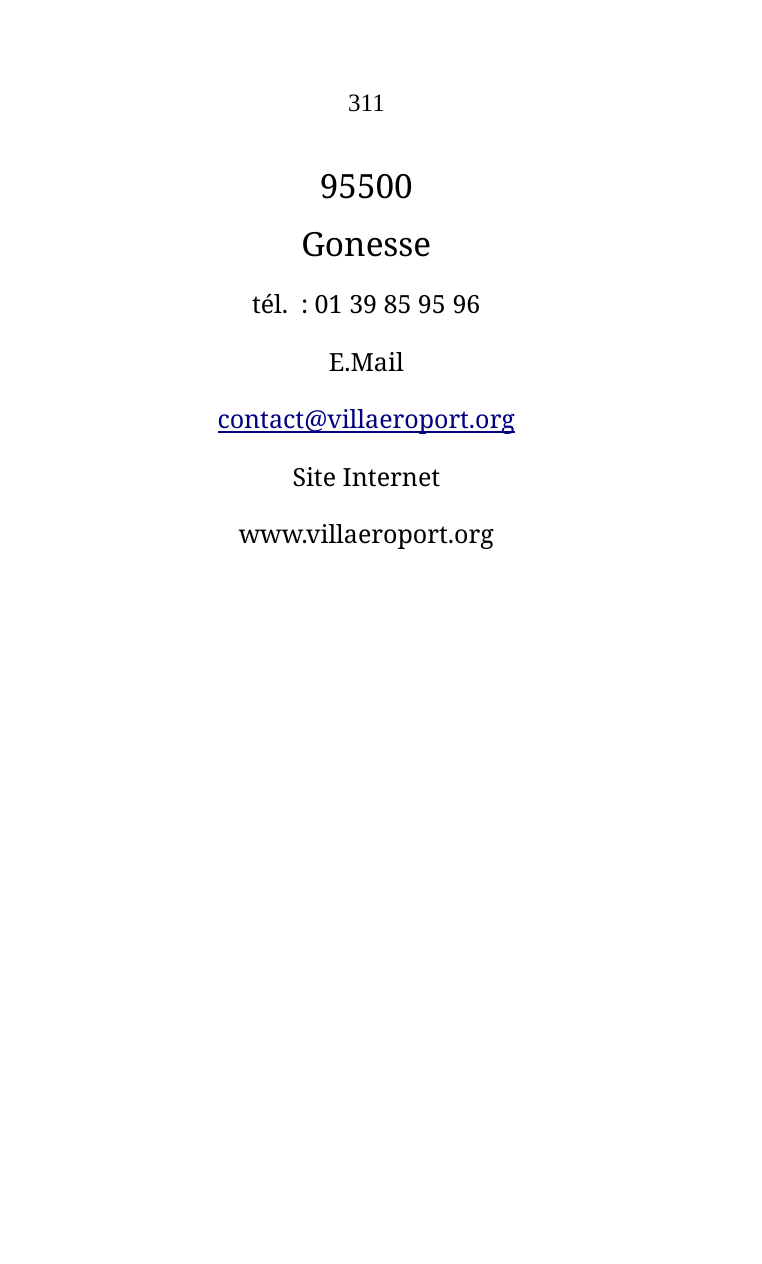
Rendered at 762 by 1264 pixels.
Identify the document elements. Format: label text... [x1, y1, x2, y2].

text E.Mail [88, 321, 644, 379]
text contact@villaeroport.org [88, 379, 644, 436]
text Site Internet [88, 436, 644, 494]
text Gonesse [88, 209, 644, 266]
text tél. : 01 39 85 95 96 [88, 266, 644, 321]
text www.villaeroport.org [88, 494, 644, 551]
text 95500 [88, 147, 644, 209]
